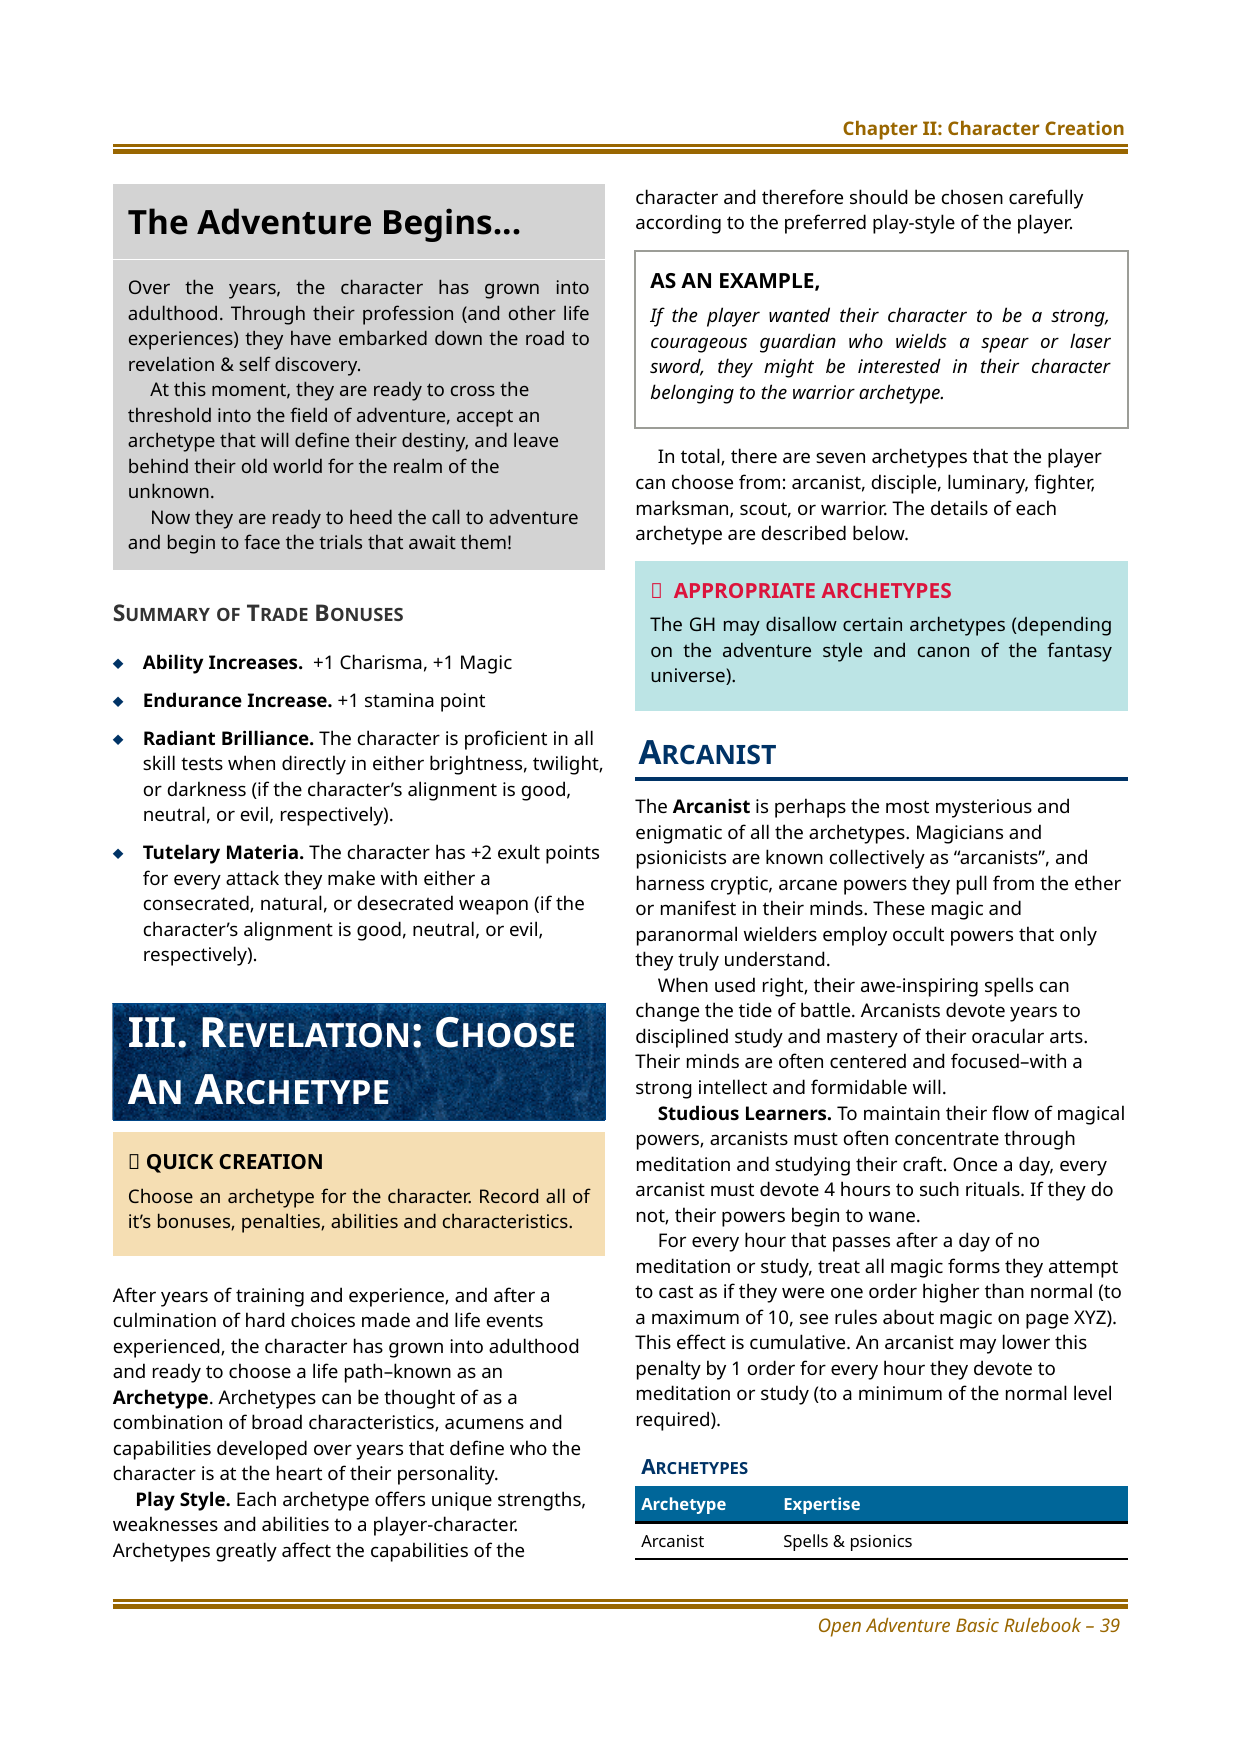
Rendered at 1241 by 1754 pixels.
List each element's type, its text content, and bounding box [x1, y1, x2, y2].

text After years of training and experience, and after a culmination of hard choices made and life events experienced, the character has grown into adulthood and ready to choose a life path–known as an Archetype. Archetypes can be thought of as a combination of broad characteristics, acumens and capabilities developed over years that define who the character is at the heart of their personality. [113, 1282, 605, 1486]
table_header The Adventure Begins... [113, 184, 605, 259]
table_cell Arcanist [635, 1524, 777, 1558]
subtitle III. Revelation: Choose An Archetype [114, 1004, 605, 1120]
list Endurance Increase. +1 stamina point [113, 687, 605, 712]
text Play Style. Each archetype offers unique strengths, weaknesses and abilities to a player-character. Archetypes greatly affect the capabilities of the [113, 1486, 605, 1563]
table_cell Over the years, the character has grown into adulthood. Through their profession (and other life experiences) they have embarked down the road to revelation & self discovery. At this moment, they are ready to cross the threshold into the field of adventure, accept an archetype that will define their destiny, and leave behind their old world for the realm of the unknown. Now they are ready to heed the call to adventure and begin to face the trials that await them! [113, 260, 605, 570]
table_cell Archetype [635, 1486, 777, 1521]
list Radiant Brilliance. The character is proficient in all skill tests when directly in either brightness, twilight, or darkness (if the character’s alignment is good, neutral, or evil, respectively). [113, 725, 605, 827]
text In total, there are seven archetypes that the player can choose from: arcanist, disciple, luminary, fighter, marksman, scout, or warrior. The details of each archetype are described below. [635, 444, 1128, 546]
table_header Archetypes [635, 1447, 1128, 1486]
text Studious Learners. To maintain their flow of magical powers, arcanists must often concentrate through meditation and studying their craft. Once a day, every arcanist must devote 4 hours to such rituals. If they do not, their powers begin to wane. [635, 1100, 1128, 1227]
list Tutelary Materia. The character has +2 exult points for every attack they make with either a consecrated, natural, or desecrated weapon (if the character’s alignment is good, neutral, or evil, respectively). [113, 839, 605, 967]
table_header As An Example, If the player wanted their character to be a strong, courageous guardian who wields a spear or laser sword, they might be interested in their character belonging to the warrior archetype. [636, 252, 1127, 427]
text When used right, their awe-inspiring spells can change the tide of battle. Arcanists devote years to disciplined study and mastery of their oracular arts. Their minds are often centered and focused–with a strong intellect and formidable will. [635, 972, 1128, 1100]
text character and therefore should be chosen carefully according to the preferred play-style of the player. [635, 184, 1128, 235]
table_cell Spells & psionics [777, 1524, 1128, 1558]
table_cell Expertise [777, 1486, 1128, 1521]
text For every hour that passes after a day of no meditation or study, treat all magic forms they attempt to cast as if they were one order higher than normal (to a maximum of 10, see rules about magic on page XYZ). This effect is cumulative. An arcanist may lower this penalty by 1 order for every hour they devote to meditation or study (to a minimum of the normal level required). [635, 1227, 1128, 1432]
text The Arcanist is perhaps the most mysterious and enigmatic of all the archetypes. Magicians and psionicists are known collectively as “arcanists”, and harness cryptic, arcane powers they pull from the ether or manifest in their minds. These magic and paranormal wielders employ occult powers that only they truly understand. [635, 793, 1128, 972]
subtitle Summary of Trade Bonuses [113, 597, 605, 628]
list Ability Increases. +1 Charisma, +1 Magic [113, 649, 605, 675]
table_header  Appropriate Archetypes The GH may disallow certain archetypes (depending on the adventure style and canon of the fantasy universe). [635, 561, 1128, 711]
table_header  Quick Creation Choose an archetype for the character. Record all of it’s bonuses, penalties, abilities and characteristics. [113, 1132, 605, 1256]
